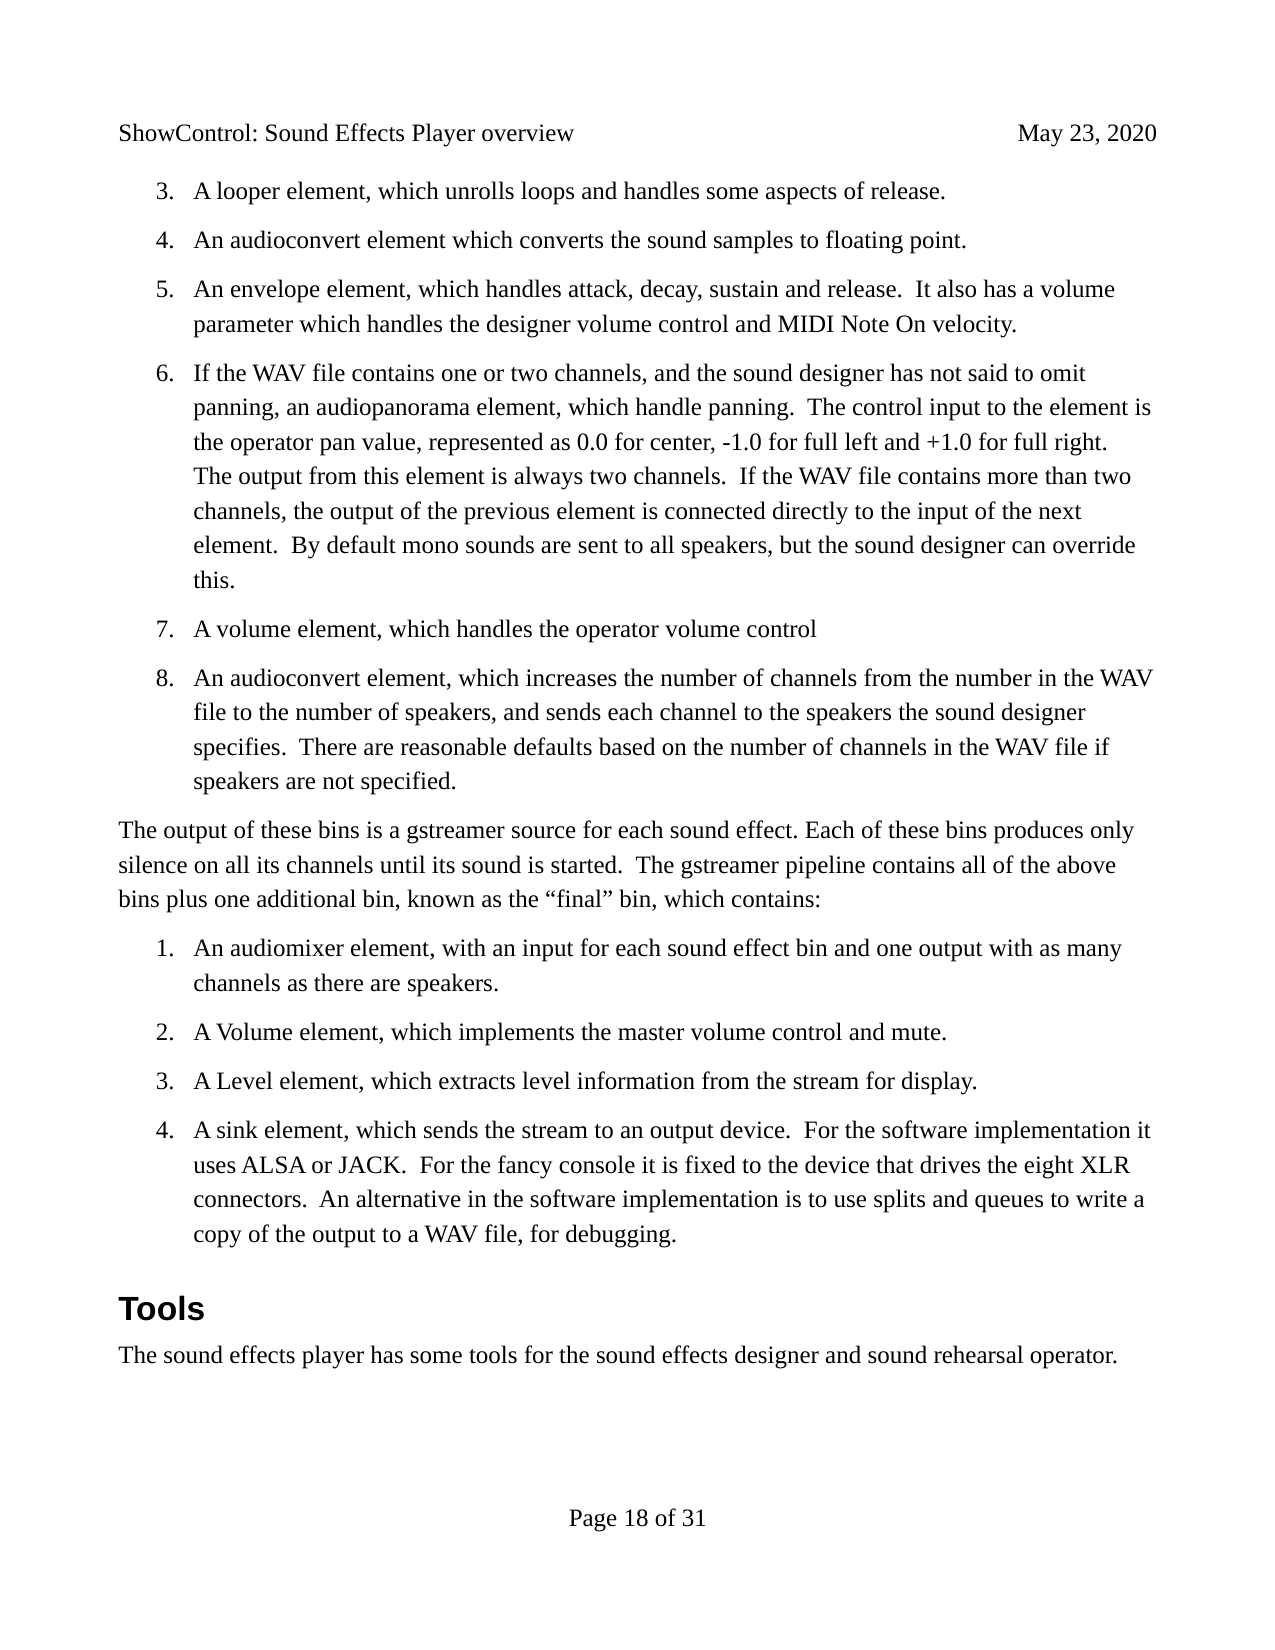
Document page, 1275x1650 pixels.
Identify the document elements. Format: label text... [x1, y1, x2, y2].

list An envelope element, which handles attack, decay, sustain and release. It also has a volume parameter which handles the designer volume control and MIDI Note On velocity. [156, 274, 1157, 338]
list An audioconvert element, which increases the number of channels from the number in the WAV file to the number of speakers, and sends each channel to the speakers the sound designer specifies. There are reasonable defaults based on the number of channels in the WAV file if speakers are not specified. [156, 663, 1157, 795]
list A sink element, which sends the stream to an output device. For the software implementation it uses ALSA or JACK. For the fancy console it is fixed to the device that drives the eight XLR connectors. An alternative in the software implementation is to use splits and queues to write a copy of the output to a WAV file, for debugging. [156, 1115, 1157, 1247]
text The sound effects player has some tools for the sound effects designer and sound rehearsal operator. [118, 1340, 1157, 1368]
text The output of these bins is a gstreamer source for each sound effect. Each of these bins produces only silence on all its channels until its sound is started. The gstreamer pipeline contains all of the above bins plus one additional bin, known as the “final” bin, which contains: [118, 816, 1157, 913]
subtitle Tools [118, 1288, 1157, 1327]
list A looper element, which unrolls loops and handles some aspects of release. [156, 176, 1157, 205]
list An audiomixer element, with an input for each sound effect bin and one output with as many channels as there are speakers. [156, 933, 1157, 997]
list A Volume element, which implements the master volume control and mute. [156, 1017, 1157, 1046]
list A Level element, which extracts level information from the stream for display. [156, 1066, 1157, 1095]
list If the WAV file contains one or two channels, and the sound designer has not said to omit panning, an audiopanorama element, which handle panning. The control input to the element is the operator pan value, represented as 0.0 for center, -1.0 for full left and +1.0 for full right. The output from this element is always two channels. If the WAV file contains more than two channels, the output of the previous element is connected directly to the input of the next element. By default mono sounds are sent to all speakers, but the sound designer can override this. [156, 358, 1157, 594]
list An audioconvert element which converts the sound samples to floating point. [156, 225, 1157, 254]
list A volume element, which handles the operator volume control [156, 614, 1157, 643]
